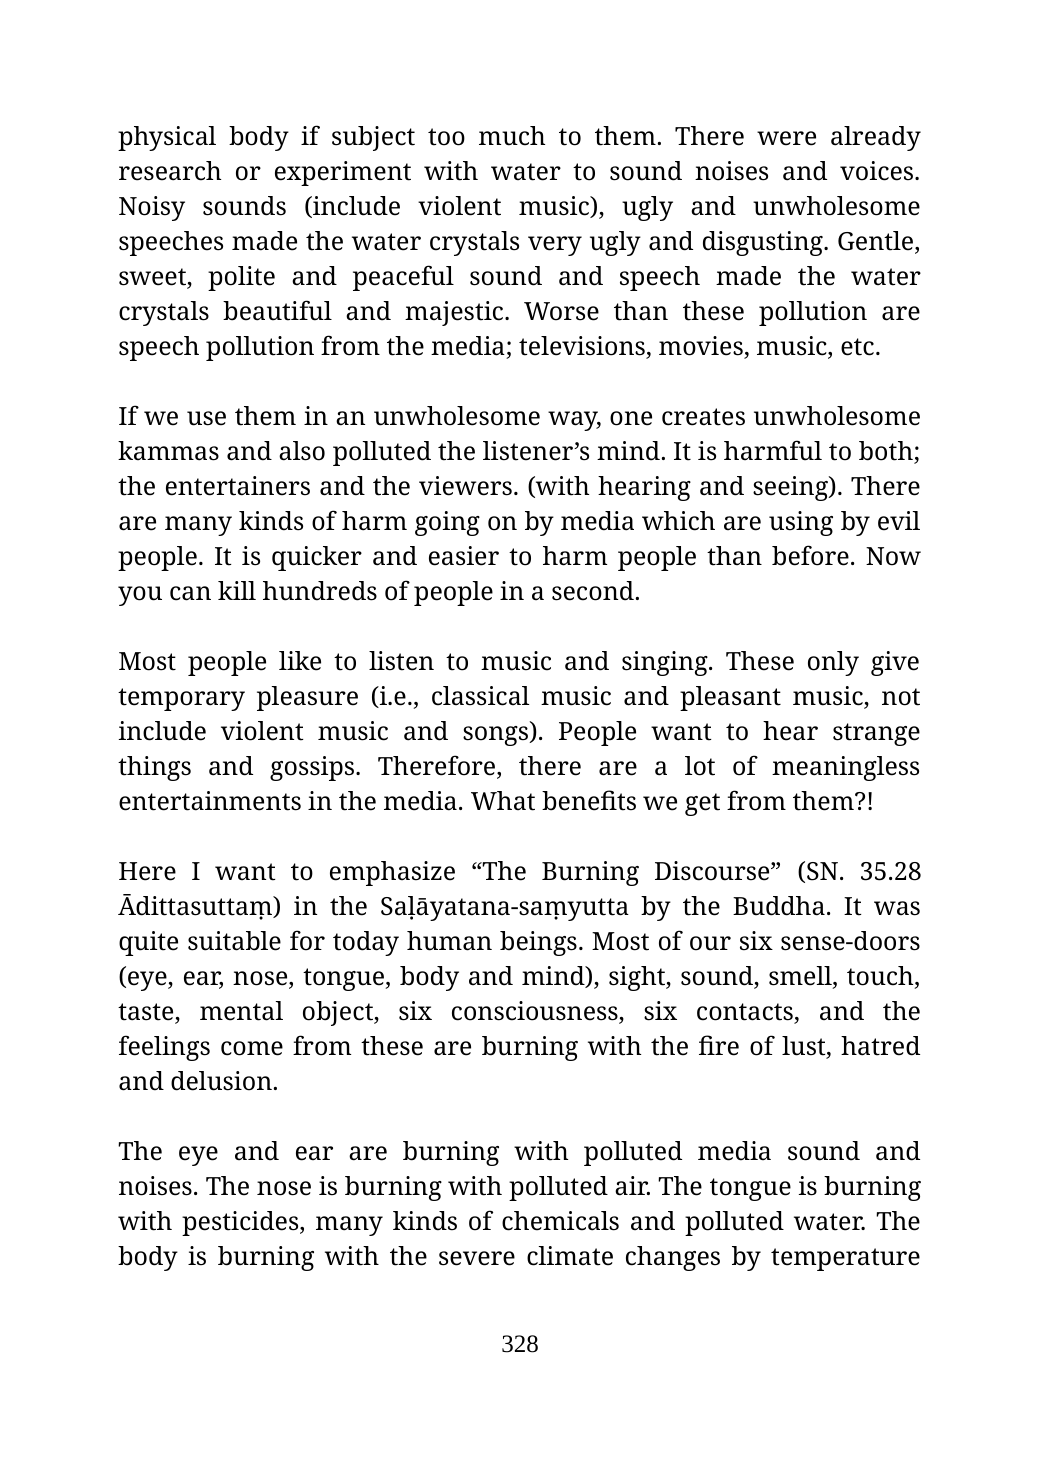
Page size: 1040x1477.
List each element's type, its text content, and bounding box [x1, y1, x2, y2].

text Here I want to emphasize “The Burning Discourse” (SN. 35.28 Ādittasuttaṃ) in the Saḷāyatana-saṃyutta by the Buddha. It was quite suitable for today human beings. Most of our six sense-doors (eye, ear, nose, tongue, body and mind), sight, sound, smell, touch, taste, mental object, six consciousness, six contacts, and the feelings come from these are burning with the fire of lust, hatred and delusion. The eye and ear are burning with polluted media sound and noises. The nose is burning with polluted air. The tongue is burning with pesticides, many kinds of chemicals and polluted water. The body is burning with the severe climate changes by temperature [118, 853, 922, 1273]
text physical body if subject too much to them. There were already research or experiment with water to sound noises and voices. Noisy sounds (include violent music), ugly and unwholesome speeches made the water crystals very ugly and disgusting. Gentle, sweet, polite and peaceful sound and speech made the water crystals beautiful and majestic. Worse than these pollution are speech pollution from the media; televisions, movies, music, etc. If we use them in an unwholesome way, one creates unwholesome kammas and also polluted the listener’s mind. It is harmful to both; the entertainers and the viewers. (with hearing and seeing). There are many kinds of harm going on by media which are using by evil people. It is quicker and easier to harm people than before. Now you can kill hundreds of people in a second. Most people like to listen to music and singing. These only give temporary pleasure (i.e., classical music and pleasant music, not include violent music and songs). People want to hear strange things and gossips. Therefore, there are a lot of meaningless entertainments in the media. What benefits we get from them?! [118, 118, 922, 818]
